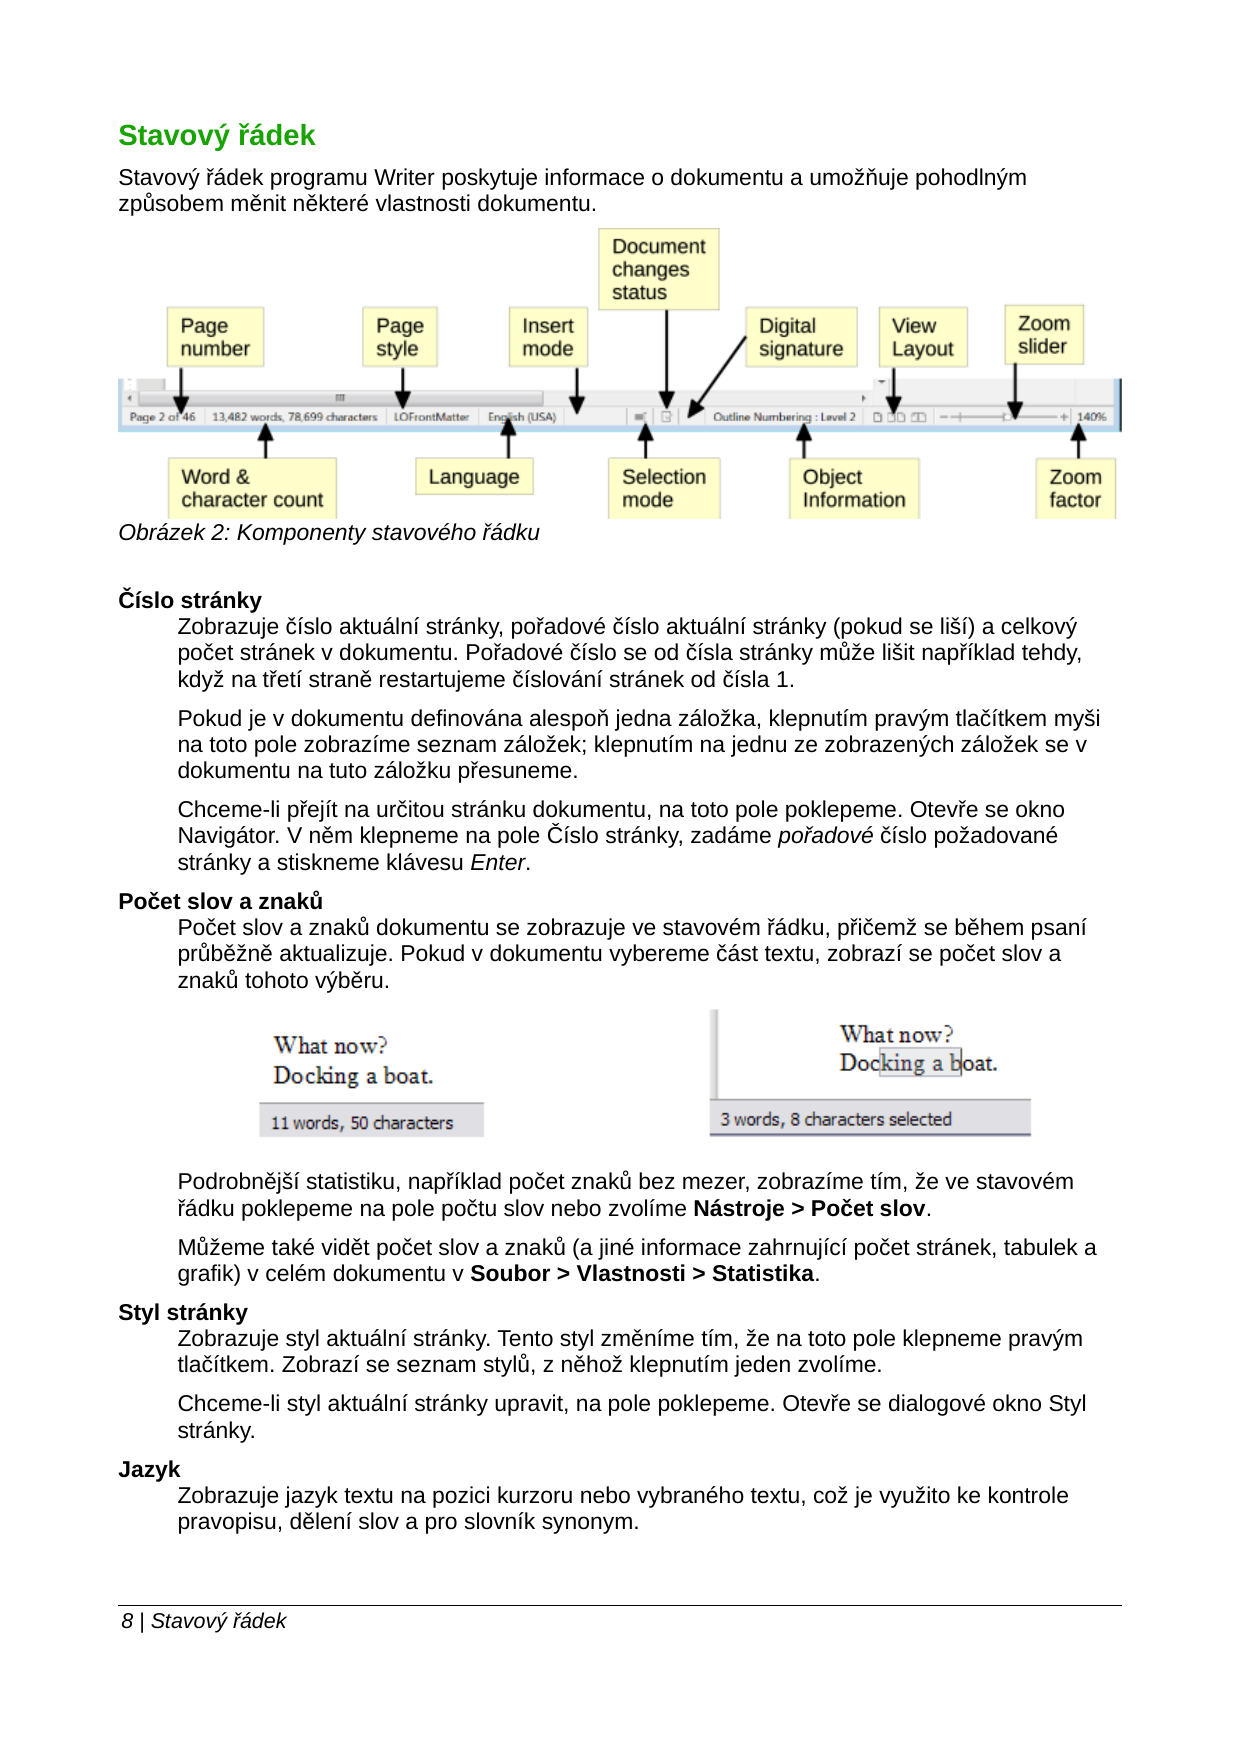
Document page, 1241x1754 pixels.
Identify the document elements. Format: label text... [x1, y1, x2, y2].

text Pokud je v dokumentu definována alespoň jedna záložka, klepnutím pravým tlačítkem myši na toto pole zobrazíme seznam záložek; klepnutím na jednu ze zobrazených záložek se v dokumentu na tuto záložku přesuneme. [177, 704, 1122, 784]
picture [707, 1005, 1036, 1140]
table_header [620, 1006, 1123, 1153]
text Stavový řádek programu Writer poskytuje informace o dokumentu a umožňuje pohodlným způsobem měnit některé vlastnosti dokumentu. [118, 163, 1122, 216]
text Chceme-li styl aktuální stránky upravit, na pole poklepeme. Otevře se dialogové okno Styl stránky. [177, 1390, 1122, 1443]
text Chceme-li přejít na určitou stránku dokumentu, na toto pole poklepeme. Otevře se okno Navigátor. V něm klepneme na pole Číslo stránky, zadáme pořadové číslo požadované stránky a stiskneme klávesu Enter. [177, 796, 1122, 875]
text Počet slov a znaků dokumentu se zobrazuje ve stavovém řádku, přičemž se během psaní průběžně aktualizuje. Pokud v dokumentu vybereme část textu, zobrazí se počet slov a znaků tohoto výběru. [177, 914, 1122, 993]
text Zobrazuje styl aktuální stránky. Tento styl změníme tím, že na toto pole klepneme pravým tlačítkem. Zobrazí se seznam stylů, z něhož klepnutím jeden zvolíme. [177, 1325, 1122, 1378]
text Číslo stránky [118, 587, 1122, 613]
picture [255, 1005, 489, 1142]
subtitle Stavový řádek [118, 118, 1122, 152]
text Styl stránky [118, 1299, 1122, 1325]
text Obrázek 2: Komponenty stavového řádku [118, 519, 1122, 545]
picture [118, 228, 1122, 519]
text Můžeme také vidět počet slov a znaků (a jiné informace zahrnující počet stránek, tabulek a grafik) v celém dokumentu v Soubor > Vlastnosti > Statistika. [177, 1233, 1122, 1286]
text Jazyk [118, 1456, 1122, 1482]
text Zobrazuje číslo aktuální stránky, pořadové číslo aktuální stránky (pokud se liší) a celkový počet stránek v dokumentu. Pořadové číslo se od čísla stránky může lišit například tehdy, když na třetí straně restartujeme číslování stránek od čísla 1. [177, 613, 1122, 692]
text Zobrazuje jazyk textu na pozici kurzoru nebo vybraného textu, což je využito ke kontrole pravopisu, dělení slov a pro slovník synonym. [177, 1482, 1122, 1534]
table_header [124, 1006, 620, 1153]
text Počet slov a znaků [118, 888, 1122, 914]
text Podrobnější statistiku, například počet znaků bez mezer, zobrazíme tím, že ve stavovém řádku poklepeme na pole počtu slov nebo zvolíme Nástroje > Počet slov. [177, 1168, 1122, 1221]
